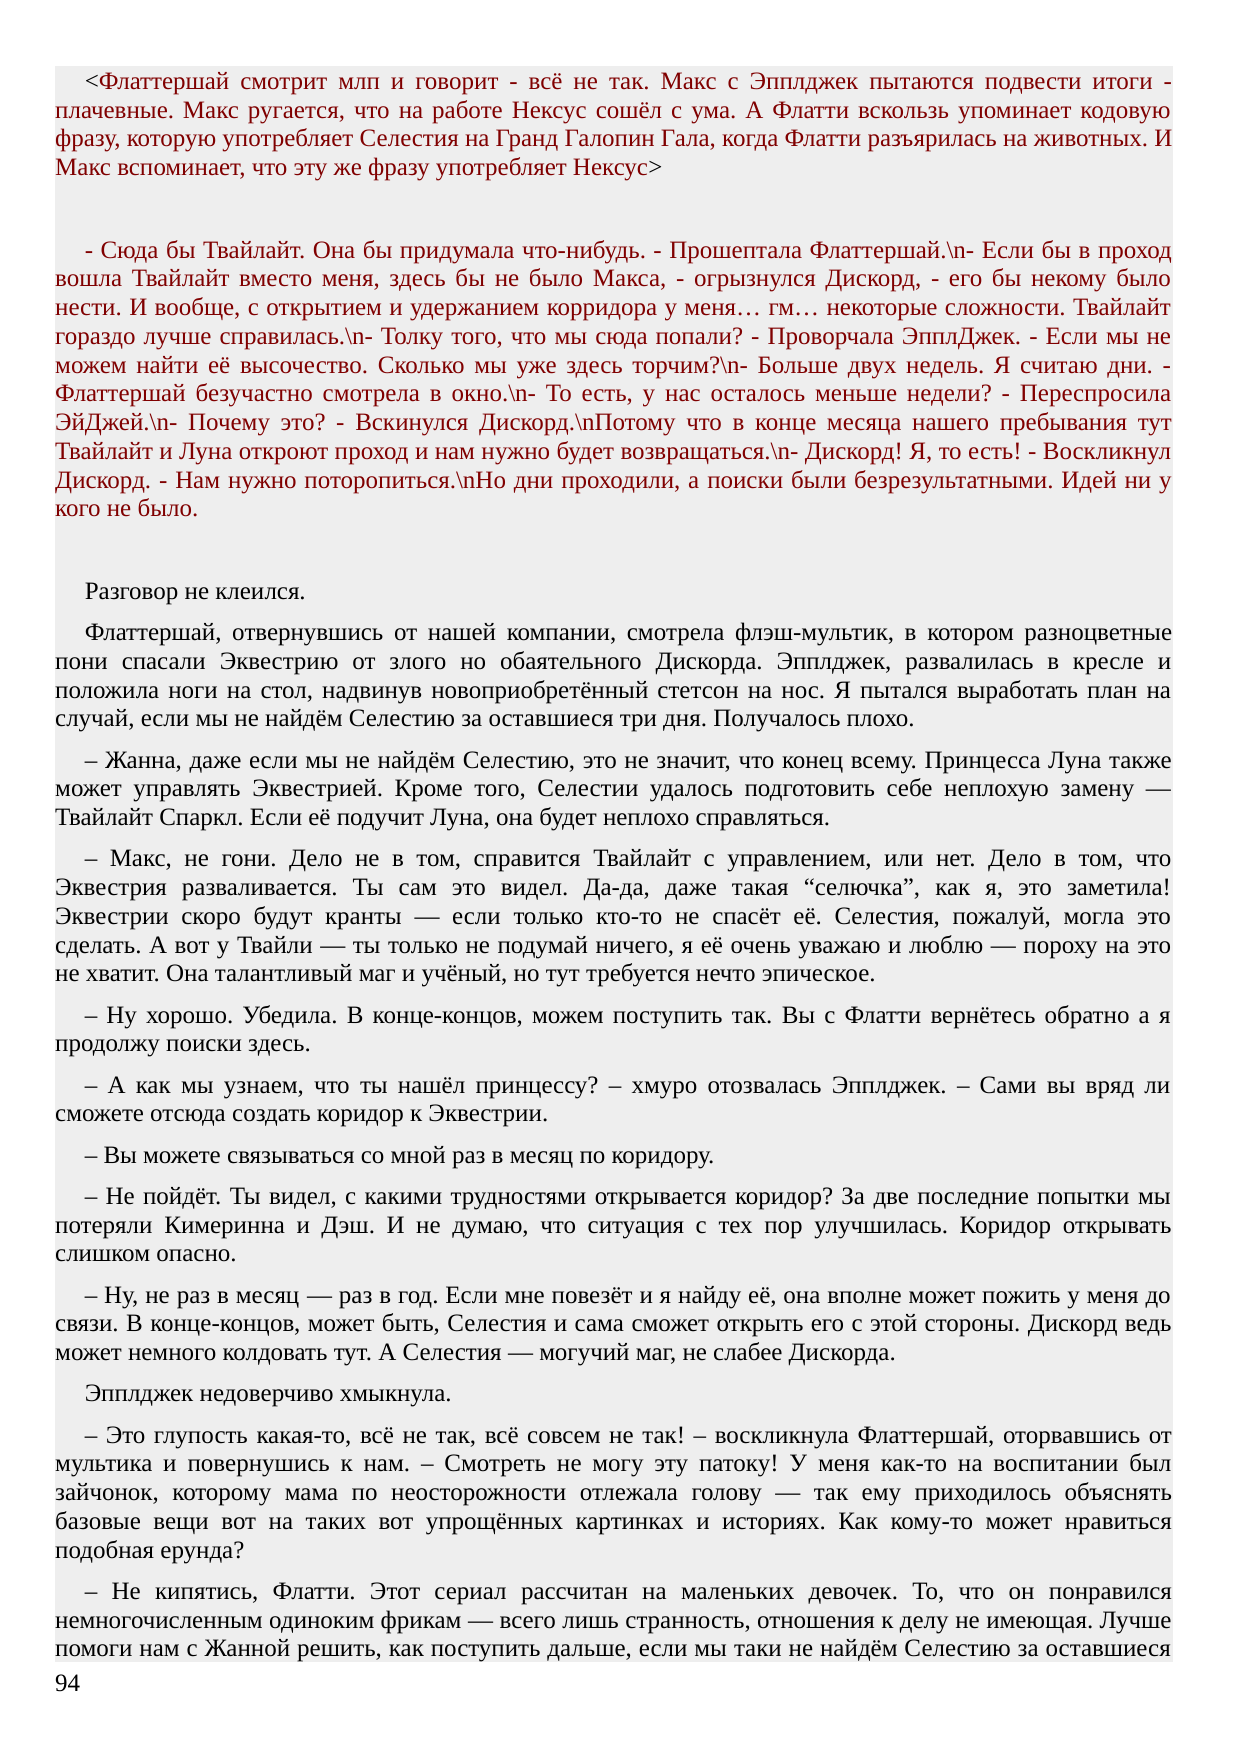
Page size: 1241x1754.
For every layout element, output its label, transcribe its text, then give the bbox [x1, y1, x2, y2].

text – Это глупость какая-то, всё не так, всё совсем не так! – воскликнула Флаттершай, оторвавшись от мультика и повернушись к нам. – Смотреть не могу эту патоку! У меня как-то на воспитании был зайчонок, которому мама по неосторожности отлежала голову — так ему приходилось объяснять базовые вещи вот на таких вот упрощённых картинках и историях. Как кому-то может нравиться подобная ерунда? [55, 1420, 1173, 1563]
text – Ну, не раз в месяц — раз в год. Если мне повезёт и я найду её, она вполне может пожить у меня до связи. В конце-концов, может быть, Селестия и сама сможет открыть его с этой стороны. Дискорд ведь может немного колдовать тут. А Селестия — могучий маг, не слабее Дискорда. [55, 1280, 1173, 1366]
text - Сюда бы Твайлайт. Она бы придумала что-нибудь. - Прошептала Флаттершай.\n- Если бы в проход вошла Твайлайт вместо меня, здесь бы не было Макса, - огрызнулся Дискорд, - его бы некому было нести. И вообще, с открытием и удержанием корридора у меня… гм… некоторые сложности. Твайлайт гораздо лучше справилась.\n- Толку того, что мы сюда попали? - Проворчала ЭпплДжек. - Если мы не можем найти её высочество. Сколько мы уже здесь торчим?\n- Больше двух недель. Я считаю дни. - Флаттершай безучастно смотрела в окно.\n- То есть, у нас осталось меньше недели? - Переспросила ЭйДжей.\n- Почему это? - Вскинулся Дискорд.\nПотому что в конце месяца нашего пребывания тут Твайлайт и Луна откроют проход и нам нужно будет возвращаться.\n- Дискорд! Я, то есть! - Воскликнул Дискорд. - Нам нужно поторопиться.\nНо дни проходили, а поиски были безрезультатными. Идей ни у кого не было. [55, 235, 1173, 522]
text – Не кипятись, Флатти. Этот сериал рассчитан на маленьких девочек. То, что он понравился немногочисленным одиноким фрикам — всего лишь странность, отношения к делу не имеющая. Лучше помоги нам с Жанной решить, как поступить дальше, если мы таки не найдём Селестию за оставшиеся [55, 1576, 1173, 1662]
text – Не пойдёт. Ты видел, с какими трудностями открывается коридор? За две последние попытки мы потеряли Кимеринна и Дэш. И не думаю, что ситуация с тех пор улучшилась. Коридор открывать слишком опасно. [55, 1181, 1173, 1267]
text Эпплджек недоверчиво хмыкнула. [55, 1378, 1173, 1407]
text Разговор не клеился. [55, 576, 1173, 605]
text – Жанна, даже если мы не найдём Селестию, это не значит, что конец всему. Принцесса Луна также может управлять Эквестрией. Кроме того, Селестии удалось подготовить себе неплохую замену — Твайлайт Спаркл. Если её подучит Луна, она будет неплохо справляться. [55, 745, 1173, 831]
text – А как мы узнаем, что ты нашёл принцессу? – хмуро отозвалась Эпплджек. – Сами вы вряд ли сможете отсюда создать коридор к Эквестрии. [55, 1070, 1173, 1127]
text – Вы можете связываться со мной раз в месяц по коридору. [55, 1140, 1173, 1168]
text – Ну хорошо. Убедила. В конце-концов, можем поступить так. Вы с Флатти вернётесь обратно а я продолжу поиски здесь. [55, 1000, 1173, 1057]
text – Макс, не гони. Дело не в том, справится Твайлайт с управлением, или нет. Дело в том, что Эквестрия разваливается. Ты сам это видел. Да-да, даже такая “селючка”, как я, это заметила! Эквестрии скоро будут кранты — если только кто-то не спасёт её. Селестия, пожалуй, могла это сделать. А вот у Твайли — ты только не подумай ничего, я её очень уважаю и люблю — пороху на это не хватит. Она талантливый маг и учёный, но тут требуется нечто эпическое. [55, 843, 1173, 987]
text Флаттершай, отвернувшись от нашей компании, смотрела флэш-мультик, в котором разноцветные пони спасали Эквестрию от злого но обаятельного Дискорда. Эпплджек, развалилась в кресле и положила ноги на стол, надвинув новоприобретённый стетсон на нос. Я пытался выработать план на случай, если мы не найдём Селестию за оставшиеся три дня. Получалось плохо. [55, 617, 1173, 732]
text <Флаттершай смотрит млп и говорит - всё не так. Макс с Эпплджек пытаются подвести итоги - плачевные. Макс ругается, что на работе Нексус сошёл с ума. А Флатти вскользь упоминает кодовую фразу, которую употребляет Селестия на Гранд Галопин Гала, когда Флатти разъярилась на животных. И Макс вспоминает, что эту же фразу употребляет Нексус> [55, 66, 1173, 181]
